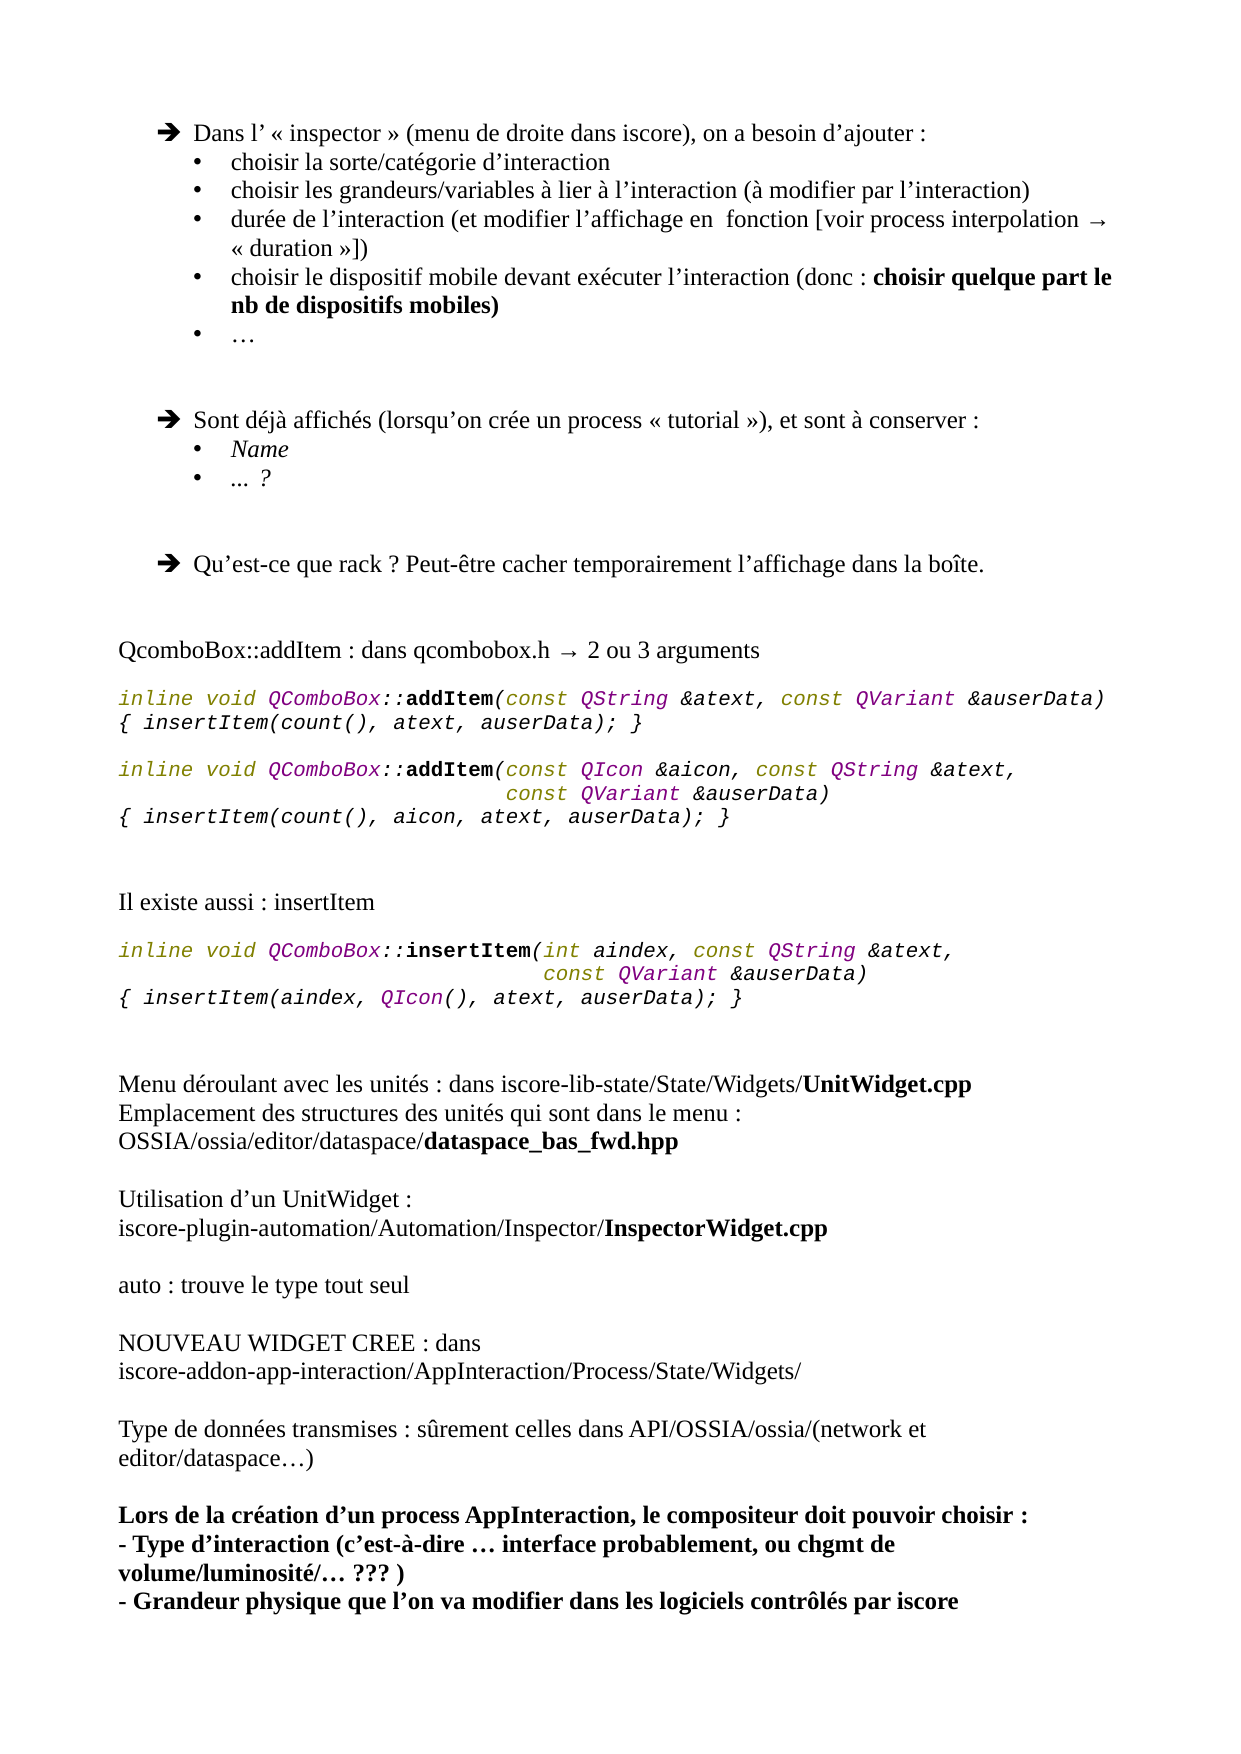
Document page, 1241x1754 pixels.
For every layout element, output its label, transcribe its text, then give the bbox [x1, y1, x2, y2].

list choisir le dispositif mobile devant exécuter l’interaction (donc : choisir quelque part le nb de dispositifs mobiles) [193, 262, 1122, 319]
list ... ? [193, 463, 1122, 492]
list Qu’est-ce que rack ? Peut-être cacher temporairement l’affichage dans la boîte. [156, 549, 1122, 578]
list choisir les grandeurs/variables à lier à l’interaction (à modifier par l’interaction) [193, 176, 1122, 204]
list … [193, 319, 1122, 348]
text Il existe aussi : insertItem [118, 887, 1122, 916]
list Name [193, 434, 1122, 463]
text inline void QComboBox::addItem(const QIcon &aicon, const QString &atext, [118, 759, 1122, 783]
text Emplacement des structures des unités qui sont dans le menu : OSSIA/ossia/editor/dataspace/dataspace_bas_fwd.hpp [118, 1098, 1122, 1155]
text Type de données transmises : sûrement celles dans API/OSSIA/ossia/(network et editor/dataspace…) [118, 1414, 1122, 1471]
text { insertItem(count(), atext, auserData); } [118, 712, 1122, 735]
list Dans l’ « inspector » (menu de droite dans iscore), on a besoin d’ajouter : [156, 118, 1122, 147]
list durée de l’interaction (et modifier l’affichage en fonction [voir process interpolation → « duration »]) [193, 204, 1122, 262]
text Utilisation d’un UnitWidget : iscore-plugin-automation/Automation/Inspector/InspectorWidget.cpp [118, 1184, 1122, 1241]
text NOUVEAU WIDGET CREE : dans iscore-addon-app-interaction/AppInteraction/Process/State/Widgets/ [118, 1328, 1122, 1385]
list choisir la sorte/catégorie d’interaction [193, 147, 1122, 176]
text - Type d’interaction (c’est-à-dire … interface probablement, ou chgmt de volume/luminosité/… ??? ) [118, 1529, 1122, 1586]
text auto : trouve le type tout seul [118, 1270, 1122, 1299]
text { insertItem(count(), aicon, atext, auserData); } [118, 806, 1122, 830]
text inline void QComboBox::insertItem(int aindex, const QString &atext, [118, 940, 1122, 963]
text QcomboBox::addItem : dans qcombobox.h → 2 ou 3 arguments [118, 636, 1122, 664]
text Menu déroulant avec les unités : dans iscore-lib-state/State/Widgets/UnitWidget.cpp [118, 1069, 1122, 1098]
text - Grandeur physique que l’on va modifier dans les logiciels contrôlés par iscore [118, 1586, 1122, 1615]
text Lors de la création d’un process AppInteraction, le compositeur doit pouvoir choisir : [118, 1500, 1122, 1529]
list Sont déjà affichés (lorsqu’on crée un process « tutorial »), et sont à conserver : [156, 406, 1122, 434]
text inline void QComboBox::addItem(const QString &atext, const QVariant &auserData) [118, 688, 1122, 712]
text const QVariant &auserData) [118, 963, 1122, 987]
text { insertItem(aindex, QIcon(), atext, auserData); } [118, 987, 1122, 1011]
text const QVariant &auserData) [118, 783, 1122, 806]
